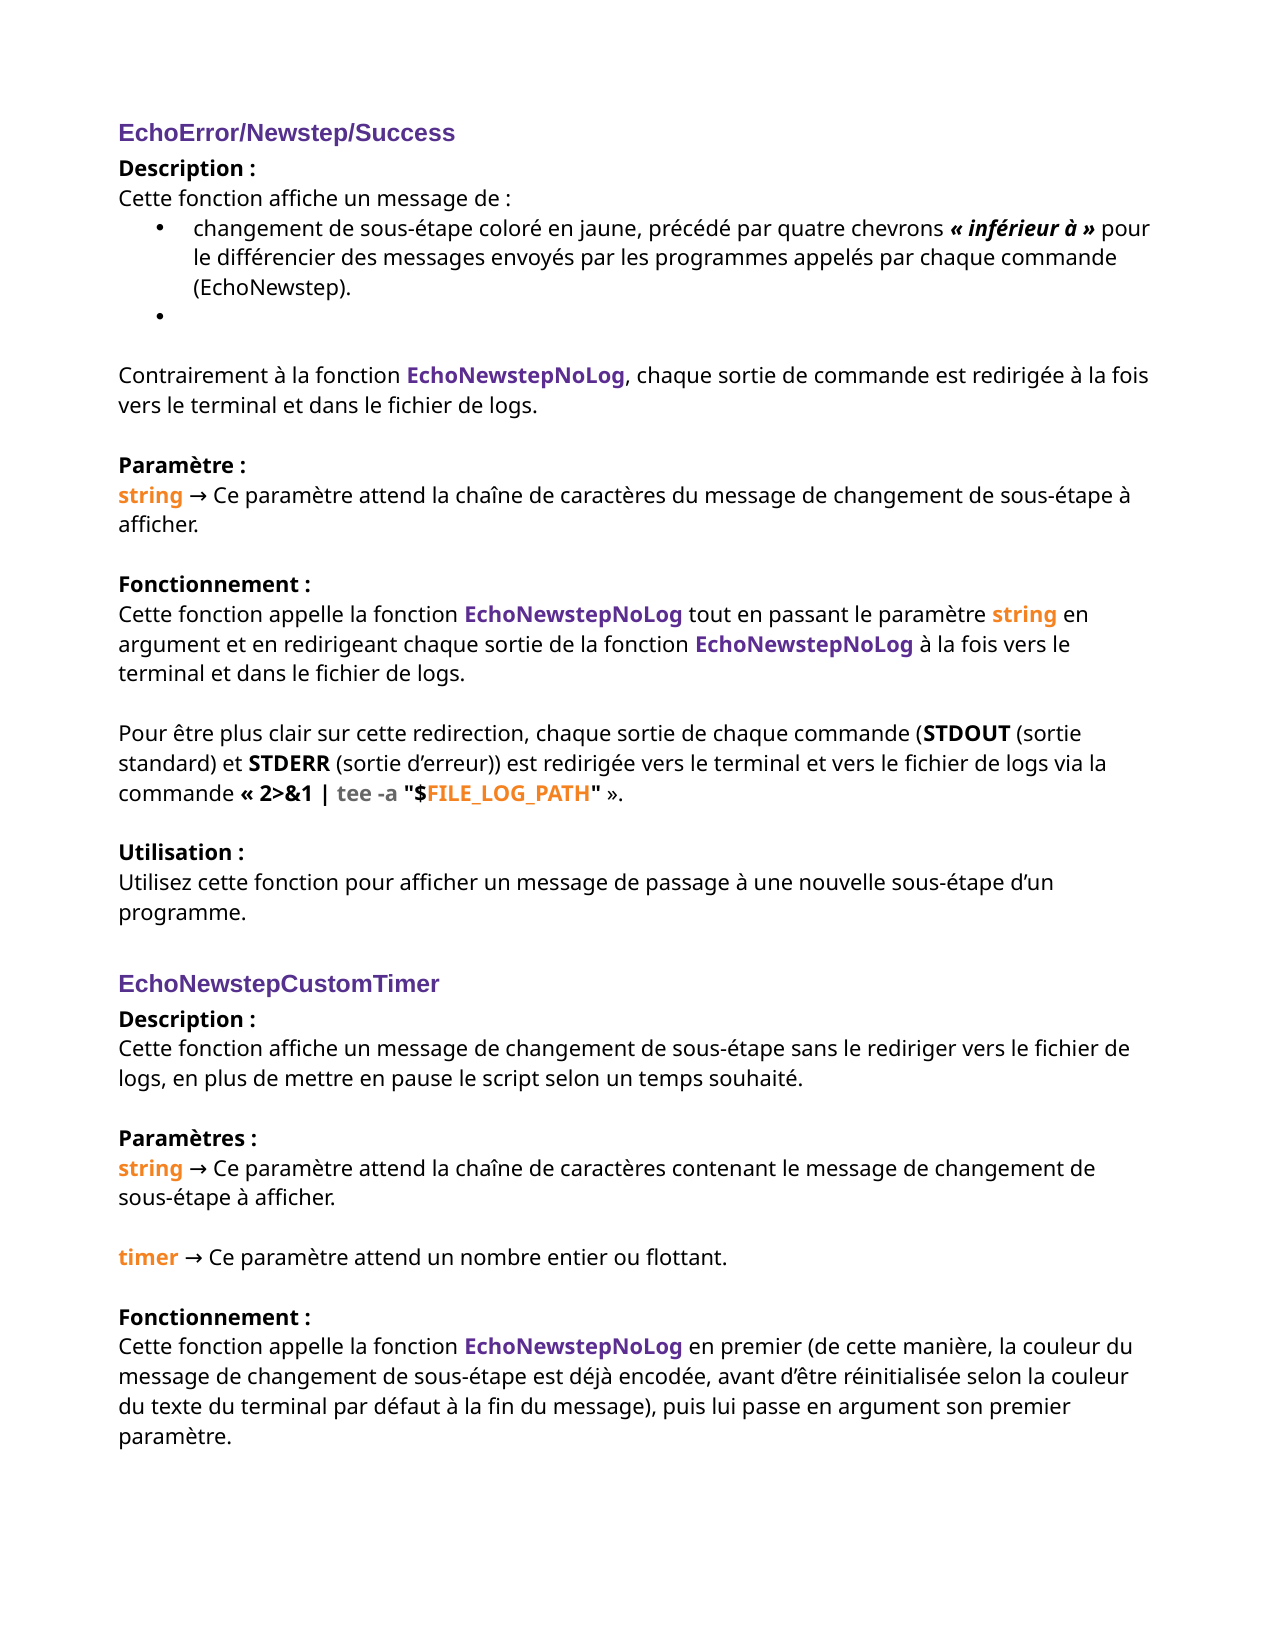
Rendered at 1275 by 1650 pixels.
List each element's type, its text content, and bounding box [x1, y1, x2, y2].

subtitle EchoNewstepCustomTimer [118, 969, 1157, 997]
text Utilisation : [118, 837, 1157, 867]
text Cette fonction appelle la fonction EchoNewstepNoLog en premier (de cette manière, la couleur du message de changement de sous-étape est déjà encodée, avant d’être réinitialisée selon la couleur du texte du terminal par défaut à la fin du message), puis lui passe en argument son premier paramètre. [118, 1331, 1157, 1450]
text Description : [118, 153, 1157, 183]
list changement de sous-étape coloré en jaune, précédé par quatre chevrons « inférieur à » pour le différencier des messages envoyés par les programmes appelés par chaque commande (EchoNewstep). [156, 212, 1157, 302]
text Utilisez cette fonction pour afficher un message de passage à une nouvelle sous-étape d’un programme. [118, 867, 1157, 926]
text Contrairement à la fonction EchoNewstepNoLog, chaque sortie de commande est redirigée à la fois vers le terminal et dans le fichier de logs. [118, 360, 1157, 420]
text Cette fonction affiche un message de changement de sous-étape sans le rediriger vers le fichier de logs, en plus de mettre en pause le script selon un temps souhaité. [118, 1033, 1157, 1093]
text Fonctionnement : [118, 569, 1157, 599]
text Cette fonction appelle la fonction EchoNewstepNoLog tout en passant le paramètre string en argument et en redirigeant chaque sortie de la fonction EchoNewstepNoLog à la fois vers le terminal et dans le fichier de logs. [118, 599, 1157, 688]
text Paramètres : [118, 1123, 1157, 1152]
text Paramètre : [118, 450, 1157, 479]
text Description : [118, 1003, 1157, 1033]
text Pour être plus clair sur cette redirection, chaque sortie de chaque commande (STDOUT (sortie standard) et STDERR (sortie d’erreur)) est redirigée vers le terminal et vers le fichier de logs via la commande « 2>&1 | tee -a "$FILE_LOG_PATH" ». [118, 718, 1157, 807]
text Cette fonction affiche un message de : [118, 183, 1157, 212]
subtitle EchoError/Newstep/Success [118, 118, 1157, 147]
text string → Ce paramètre attend la chaîne de caractères contenant le message de changement de sous-étape à afficher. [118, 1152, 1157, 1212]
text timer → Ce paramètre attend un nombre entier ou flottant. [118, 1242, 1157, 1272]
text Fonctionnement : [118, 1301, 1157, 1331]
text string → Ce paramètre attend la chaîne de caractères du message de changement de sous-étape à afficher. [118, 479, 1157, 539]
